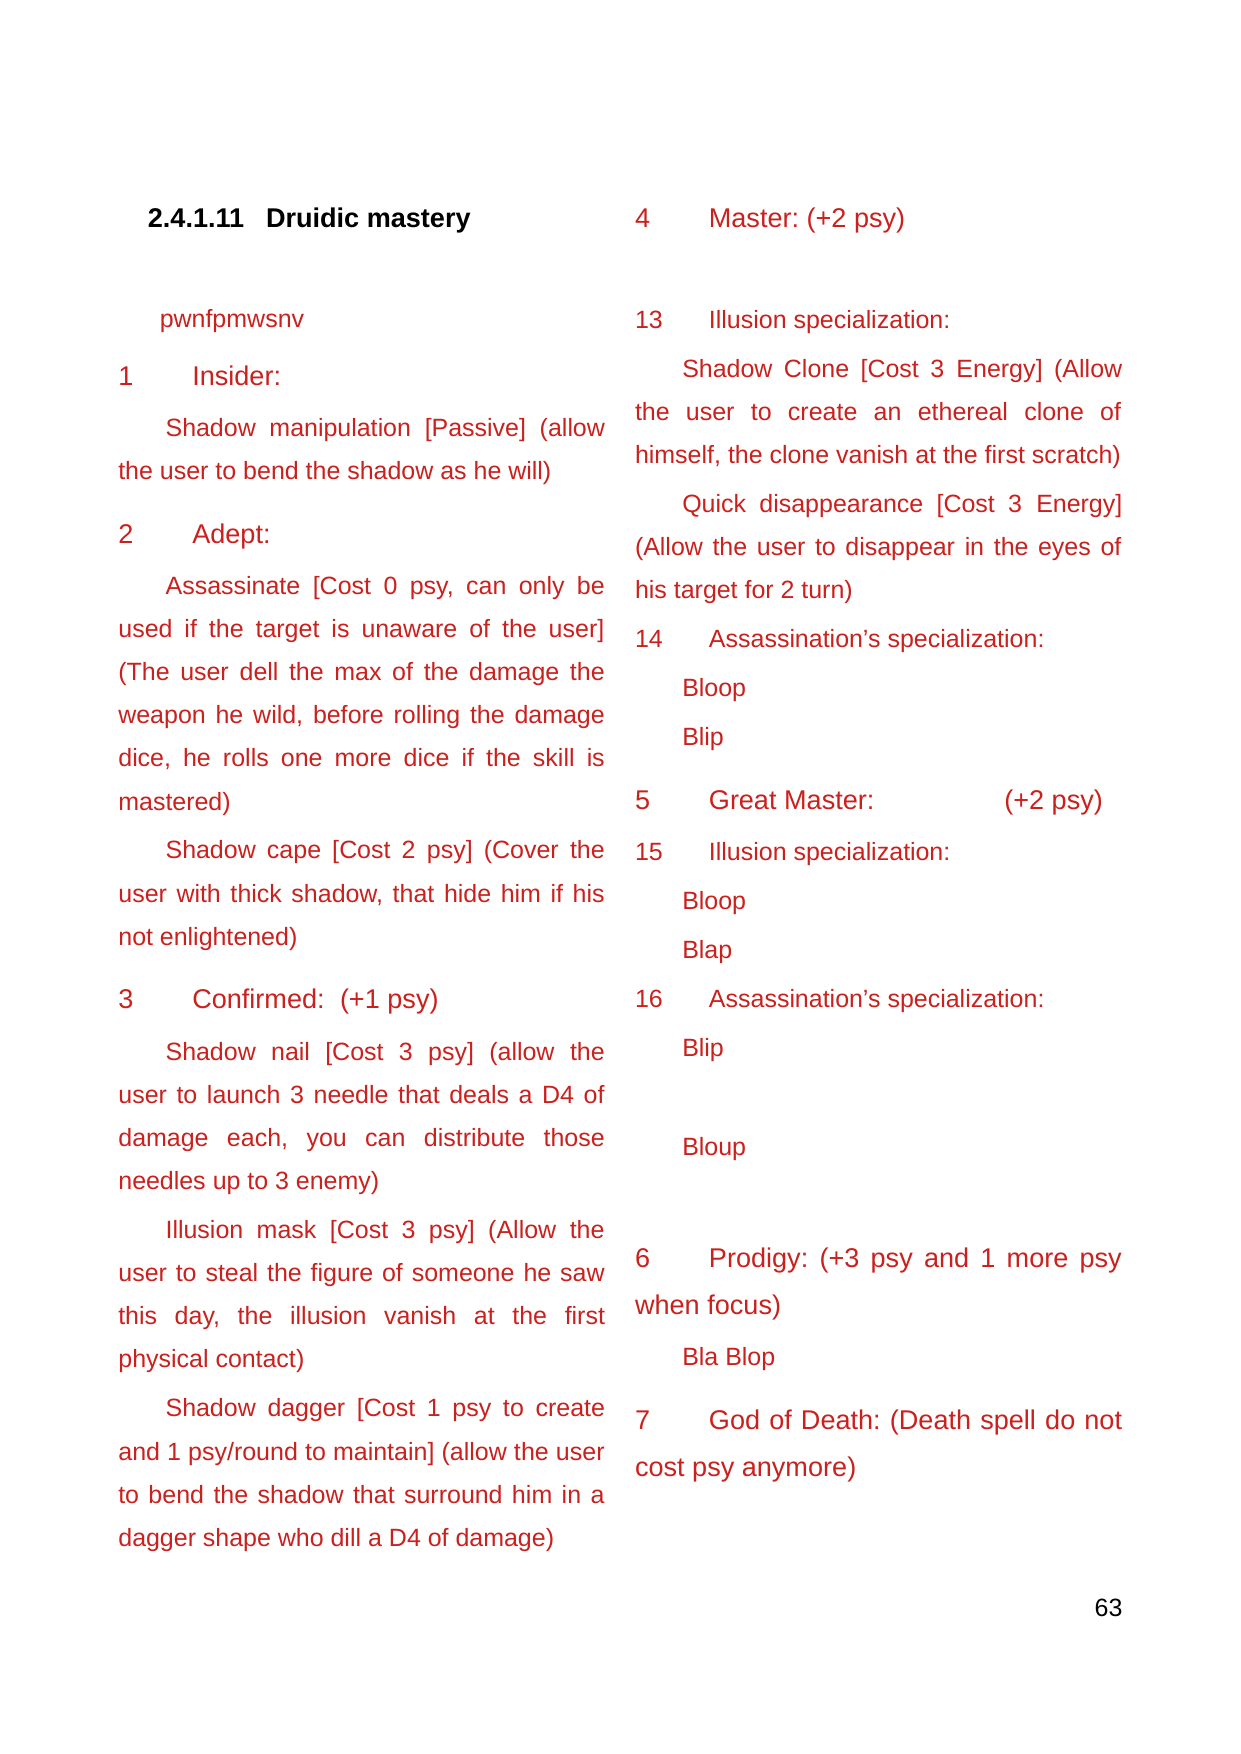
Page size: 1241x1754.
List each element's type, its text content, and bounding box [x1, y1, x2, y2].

list Illusion specialization: [635, 837, 1122, 866]
text Blip [635, 722, 1122, 751]
text Bloop [635, 886, 1122, 915]
subtitle Druidic mastery [118, 202, 605, 234]
subtitle Prodigy: (+3 psy and 1 more psy when focus) [635, 1242, 1122, 1320]
text Shadow dagger [Cost 1 psy to create and 1 psy/round to maintain] (allow the user to bend the shadow that surround him in a dagger shape who dill a D4 of damage) [118, 1393, 605, 1551]
subtitle Master: (+2 psy) [635, 202, 1122, 234]
text Quick disappearance [Cost 3 Energy] (Allow the user to disappear in the eyes of his target for 2 turn) [635, 489, 1122, 604]
text Bloup [635, 1131, 1122, 1160]
text Blap [635, 935, 1122, 964]
text pwnfpmwsnv [118, 304, 605, 333]
text Bloop [635, 673, 1122, 702]
text Illusion mask [Cost 3 psy] (Allow the user to steal the figure of someone he saw this day, the illusion vanish at the first physical contact) [118, 1215, 605, 1373]
list Assassination’s specialization: [635, 624, 1122, 653]
text Shadow manipulation [Passive] (allow the user to bend the shadow as he will) [118, 413, 605, 485]
subtitle Insider: [118, 360, 605, 391]
subtitle Confirmed: (+1 psy) [118, 983, 605, 1014]
text Blip [635, 1033, 1122, 1062]
list Assassination’s specialization: [635, 984, 1122, 1013]
text Shadow Clone [Cost 3 Energy] (Allow the user to create an ethereal clone of himself, the clone vanish at the first scratch) [635, 354, 1122, 469]
subtitle Great Master: (+2 psy) [635, 784, 1122, 815]
text Bla Blop [635, 1342, 1122, 1371]
subtitle God of Death: (Death spell do not cost psy anymore) [635, 1404, 1122, 1482]
text Shadow nail [Cost 3 psy] (allow the user to launch 3 needle that deals a D4 of damage each, you can distribute those needles up to 3 enemy) [118, 1036, 605, 1194]
subtitle Adept: [118, 518, 605, 549]
text Assassinate [Cost 0 psy, can only be used if the target is unaware of the user] (The user dell the max of the damage the weapon he wild, before rolling the damage dice, he rolls one more dice if the skill is mastered) [118, 571, 605, 815]
list Illusion specialization: [635, 304, 1122, 333]
text Shadow cape [Cost 2 psy] (Cover the user with thick shadow, that hide him if his not enlightened) [118, 836, 605, 951]
